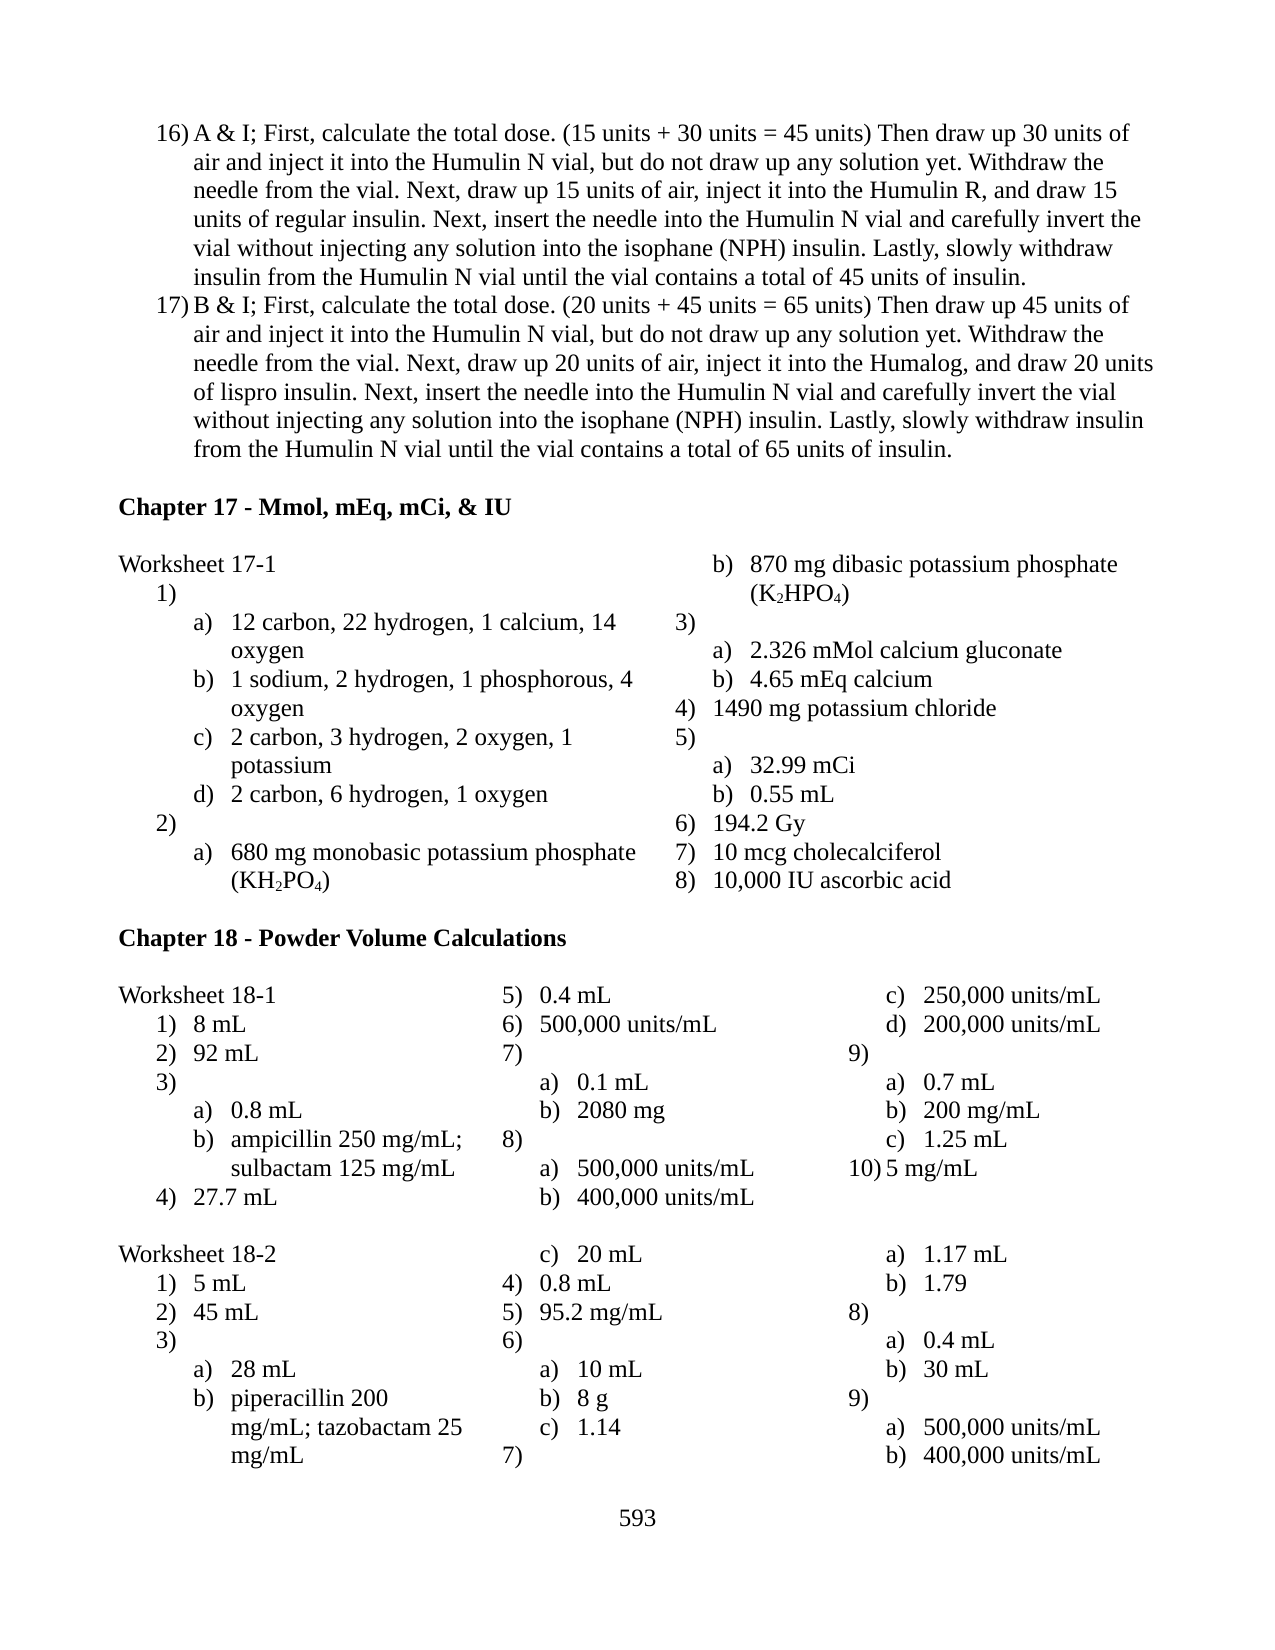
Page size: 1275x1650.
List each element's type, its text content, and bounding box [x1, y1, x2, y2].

list 500,000 units/mL [539, 1153, 811, 1182]
list 500,000 units/mL [886, 1412, 1157, 1441]
list 2080 mg [539, 1096, 811, 1124]
list 4.65 mEq calcium [712, 664, 1157, 693]
list 20 mL [539, 1239, 811, 1268]
text Chapter 17 - Mmol, mEq, mCi, & IU [118, 492, 1157, 521]
list 28 mL [193, 1354, 464, 1383]
list 2 carbon, 6 hydrogen, 1 oxygen [193, 779, 637, 808]
list 200 mg/mL [886, 1096, 1157, 1124]
list 1.17 mL [886, 1239, 1157, 1268]
list 92 mL [156, 1038, 464, 1067]
list 8 g [539, 1383, 811, 1412]
list 95.2 mg/mL [502, 1297, 811, 1326]
list 30 mL [886, 1354, 1157, 1383]
text Chapter 18 - Powder Volume Calculations [118, 923, 1157, 952]
list 0.1 mL [539, 1067, 811, 1096]
list 1.25 mL [886, 1124, 1157, 1153]
text Worksheet 18-1 [118, 981, 464, 1009]
list 27.7 mL [156, 1182, 464, 1211]
list 400,000 units/mL [539, 1182, 811, 1211]
list 1.14 [539, 1412, 811, 1441]
text Worksheet 18-2 [118, 1239, 464, 1268]
list 10 mL [539, 1354, 811, 1383]
list 10 mcg cholecalciferol [675, 837, 1157, 866]
list 2.326 mMol calcium gluconate [712, 636, 1157, 664]
list 8 mL [156, 1009, 464, 1038]
list 0.4 mL [886, 1326, 1157, 1354]
list ampicillin 250 mg/mL; sulbactam 125 mg/mL [193, 1124, 464, 1182]
list 0.8 mL [193, 1096, 464, 1124]
list 2 carbon, 3 hydrogen, 2 oxygen, 1 potassium [193, 722, 637, 779]
list 200,000 units/mL [886, 1009, 1157, 1038]
list 400,000 units/mL [886, 1441, 1157, 1469]
list B & I; First, calculate the total dose. (20 units + 45 units = 65 units) Then draw up 45 units of air and inject it into the Humulin N vial, but do not draw up any solution yet. Withdraw the needle from the vial. Next, draw up 20 units of air, inject it into the Humalog, and draw 20 units of lispro insulin. Next, insert the needle into the Humulin N vial and carefully invert the vial without injecting any solution into the isophane (NPH) insulin. Lastly, slowly withdraw insulin from the Humulin N vial until the vial contains a total of 65 units of insulin. [156, 291, 1157, 463]
list 32.99 mCi [712, 751, 1157, 779]
list 870 mg dibasic potassium phosphate (K2HPO4) [712, 549, 1157, 607]
list 12 carbon, 22 hydrogen, 1 calcium, 14 oxygen [193, 607, 637, 664]
list 0.55 mL [712, 779, 1157, 808]
list 0.8 mL [502, 1268, 811, 1297]
list 194.2 Gy [675, 808, 1157, 837]
list piperacillin 200 mg/mL; tazobactam 25 mg/mL [193, 1383, 464, 1469]
list 5 mg/mL [848, 1153, 1157, 1182]
list 0.7 mL [886, 1067, 1157, 1096]
list 0.4 mL [502, 981, 811, 1009]
list A & I; First, calculate the total dose. (15 units + 30 units = 45 units) Then draw up 30 units of air and inject it into the Humulin N vial, but do not draw up any solution yet. Withdraw the needle from the vial. Next, draw up 15 units of air, inject it into the Humulin R, and draw 15 units of regular insulin. Next, insert the needle into the Humulin N vial and carefully invert the vial without injecting any solution into the isophane (NPH) insulin. Lastly, slowly withdraw insulin from the Humulin N vial until the vial contains a total of 45 units of insulin. [156, 118, 1157, 291]
list 1490 mg potassium chloride [675, 693, 1157, 722]
list 250,000 units/mL [886, 981, 1157, 1009]
list 10,000 IU ascorbic acid [675, 866, 1157, 894]
list 5 mL [156, 1268, 464, 1297]
list 45 mL [156, 1297, 464, 1326]
list 1.79 [886, 1268, 1157, 1297]
text Worksheet 17-1 [118, 549, 637, 578]
list 680 mg monobasic potassium phosphate (KH2PO4) [193, 837, 637, 894]
list 500,000 units/mL [502, 1009, 811, 1038]
list 1 sodium, 2 hydrogen, 1 phosphorous, 4 oxygen [193, 664, 637, 722]
